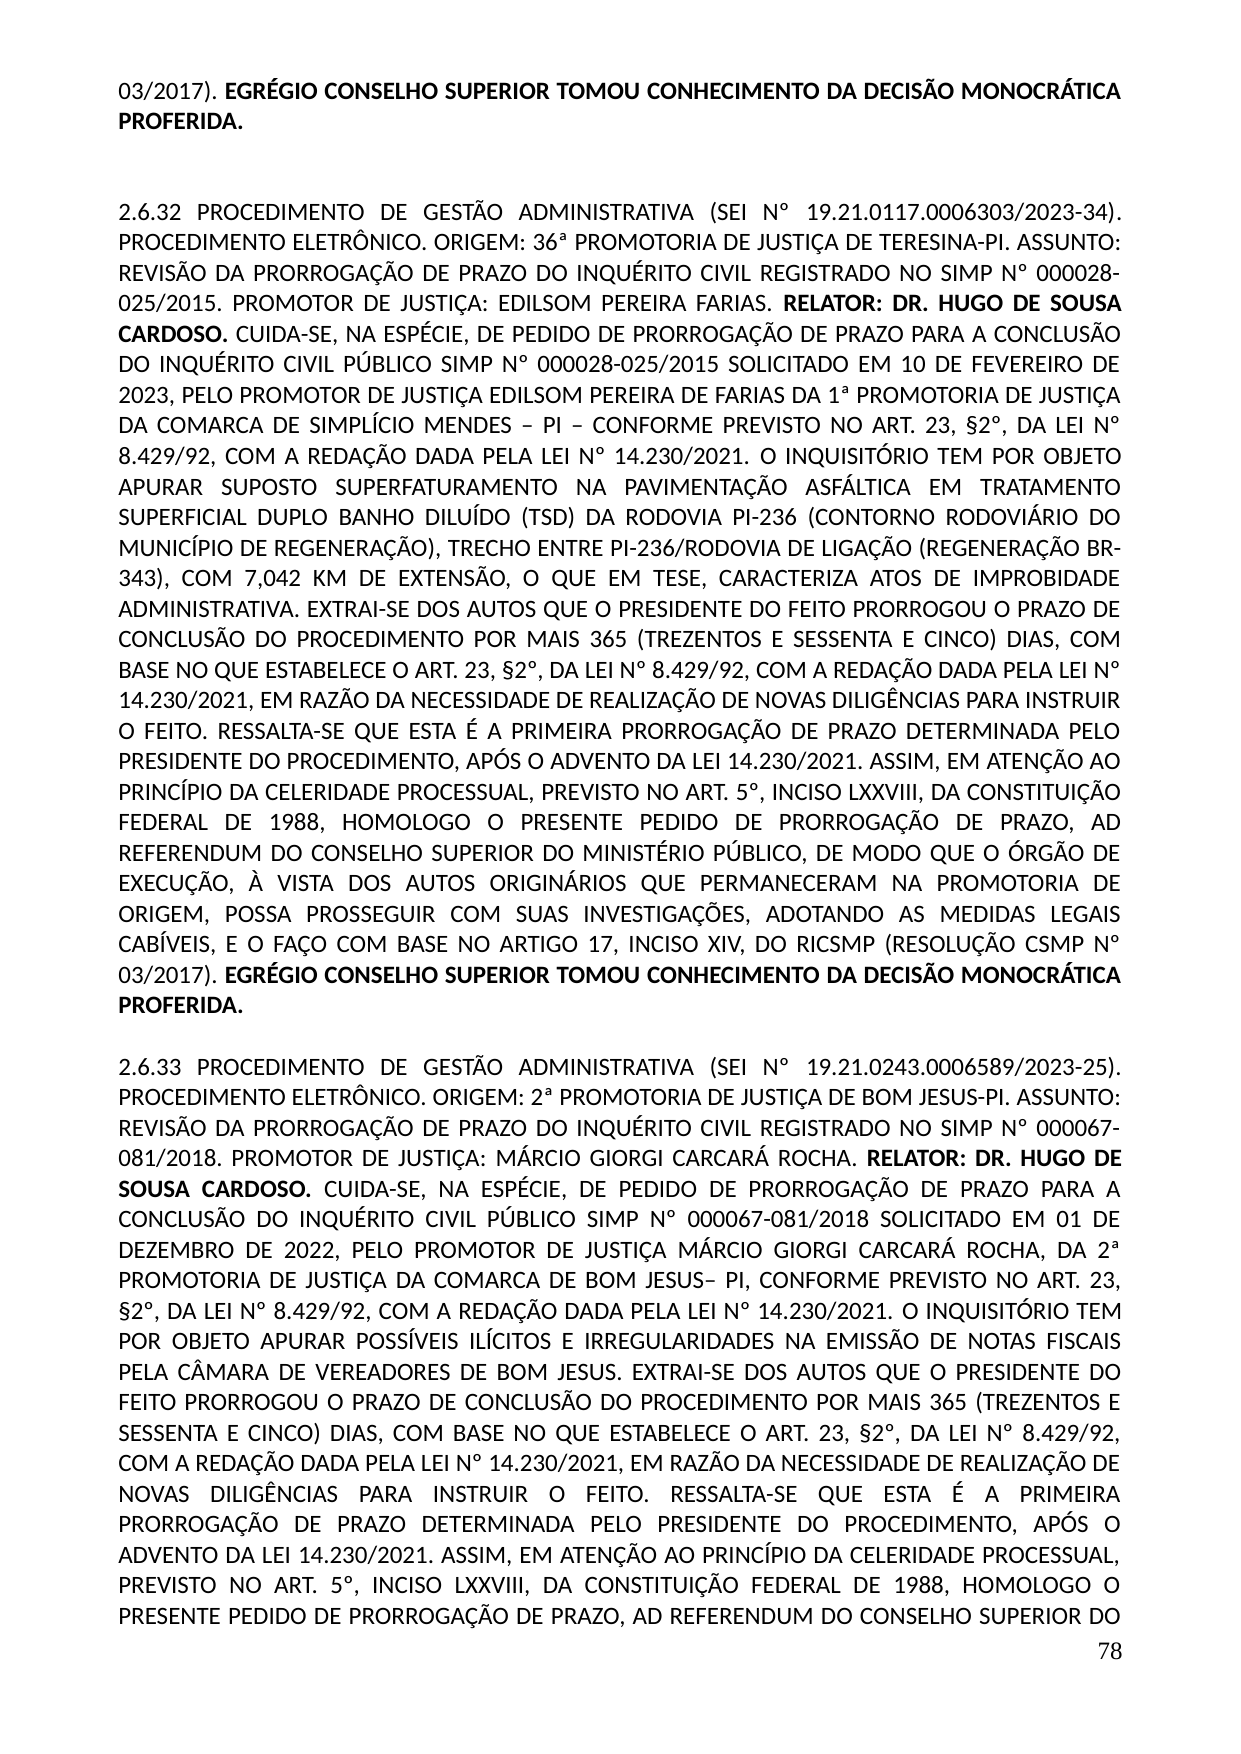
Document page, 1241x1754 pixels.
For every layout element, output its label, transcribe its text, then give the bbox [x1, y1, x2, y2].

text 2.6.33 PROCEDIMENTO DE GESTÃO ADMINISTRATIVA (SEI Nº 19.21.0243.0006589/2023-25). PROCEDIMENTO ELETRÔNICO. ORIGEM: 2ª PROMOTORIA DE JUSTIÇA DE BOM JESUS-PI. ASSUNTO: REVISÃO DA PRORROGAÇÃO DE PRAZO DO INQUÉRITO CIVIL REGISTRADO NO SIMP Nº 000067-081/2018. PROMOTOR DE JUSTIÇA: MÁRCIO GIORGI CARCARÁ ROCHA. RELATOR: DR. HUGO DE SOUSA CARDOSO. CUIDA-SE, NA ESPÉCIE, DE PEDIDO DE PRORROGAÇÃO DE PRAZO PARA A CONCLUSÃO DO INQUÉRITO CIVIL PÚBLICO SIMP Nº 000067-081/2018 SOLICITADO EM 01 DE DEZEMBRO DE 2022, PELO PROMOTOR DE JUSTIÇA MÁRCIO GIORGI CARCARÁ ROCHA, DA 2ª PROMOTORIA DE JUSTIÇA DA COMARCA DE BOM JESUS– PI, CONFORME PREVISTO NO ART. 23, §2º, DA LEI Nº 8.429/92, COM A REDAÇÃO DADA PELA LEI Nº 14.230/2021. O INQUISITÓRIO TEM POR OBJETO APURAR POSSÍVEIS ILÍCITOS E IRREGULARIDADES NA EMISSÃO DE NOTAS FISCAIS PELA CÂMARA DE VEREADORES DE BOM JESUS. EXTRAI-SE DOS AUTOS QUE O PRESIDENTE DO FEITO PRORROGOU O PRAZO DE CONCLUSÃO DO PROCEDIMENTO POR MAIS 365 (TREZENTOS E SESSENTA E CINCO) DIAS, COM BASE NO QUE ESTABELECE O ART. 23, §2º, DA LEI Nº 8.429/92, COM A REDAÇÃO DADA PELA LEI Nº 14.230/2021, EM RAZÃO DA NECESSIDADE DE REALIZAÇÃO DE NOVAS DILIGÊNCIAS PARA INSTRUIR O FEITO. RESSALTA-SE QUE ESTA É A PRIMEIRA PRORROGAÇÃO DE PRAZO DETERMINADA PELO PRESIDENTE DO PROCEDIMENTO, APÓS O ADVENTO DA LEI 14.230/2021. ASSIM, EM ATENÇÃO AO PRINCÍPIO DA CELERIDADE PROCESSUAL, PREVISTO NO ART. 5º, INCISO LXXVIII, DA CONSTITUIÇÃO FEDERAL DE 1988, HOMOLOGO O PRESENTE PEDIDO DE PRORROGAÇÃO DE PRAZO, AD REFERENDUM DO CONSELHO SUPERIOR DO [118, 1051, 1122, 1631]
text 2.6.32 PROCEDIMENTO DE GESTÃO ADMINISTRATIVA (SEI Nº 19.21.0117.0006303/2023-34). PROCEDIMENTO ELETRÔNICO. ORIGEM: 36ª PROMOTORIA DE JUSTIÇA DE TERESINA-PI. ASSUNTO: REVISÃO DA PRORROGAÇÃO DE PRAZO DO INQUÉRITO CIVIL REGISTRADO NO SIMP Nº 000028-025/2015. PROMOTOR DE JUSTIÇA: EDILSOM PEREIRA FARIAS. RELATOR: DR. HUGO DE SOUSA CARDOSO. CUIDA-SE, NA ESPÉCIE, DE PEDIDO DE PRORROGAÇÃO DE PRAZO PARA A CONCLUSÃO DO INQUÉRITO CIVIL PÚBLICO SIMP Nº 000028-025/2015 SOLICITADO EM 10 DE FEVEREIRO DE 2023, PELO PROMOTOR DE JUSTIÇA EDILSOM PEREIRA DE FARIAS DA 1ª PROMOTORIA DE JUSTIÇA DA COMARCA DE SIMPLÍCIO MENDES – PI – CONFORME PREVISTO NO ART. 23, §2º, DA LEI Nº 8.429/92, COM A REDAÇÃO DADA PELA LEI Nº 14.230/2021. O INQUISITÓRIO TEM POR OBJETO APURAR SUPOSTO SUPERFATURAMENTO NA PAVIMENTAÇÃO ASFÁLTICA EM TRATAMENTO SUPERFICIAL DUPLO BANHO DILUÍDO (TSD) DA RODOVIA PI-236 (CONTORNO RODOVIÁRIO DO MUNICÍPIO DE REGENERAÇÃO), TRECHO ENTRE PI-236/RODOVIA DE LIGAÇÃO (REGENERAÇÃO BR-343), COM 7,042 KM DE EXTENSÃO, O QUE EM TESE, CARACTERIZA ATOS DE IMPROBIDADE ADMINISTRATIVA. EXTRAI-SE DOS AUTOS QUE O PRESIDENTE DO FEITO PRORROGOU O PRAZO DE CONCLUSÃO DO PROCEDIMENTO POR MAIS 365 (TREZENTOS E SESSENTA E CINCO) DIAS, COM BASE NO QUE ESTABELECE O ART. 23, §2º, DA LEI Nº 8.429/92, COM A REDAÇÃO DADA PELA LEI Nº 14.230/2021, EM RAZÃO DA NECESSIDADE DE REALIZAÇÃO DE NOVAS DILIGÊNCIAS PARA INSTRUIR O FEITO. RESSALTA-SE QUE ESTA É A PRIMEIRA PRORROGAÇÃO DE PRAZO DETERMINADA PELO PRESIDENTE DO PROCEDIMENTO, APÓS O ADVENTO DA LEI 14.230/2021. ASSIM, EM ATENÇÃO AO PRINCÍPIO DA CELERIDADE PROCESSUAL, PREVISTO NO ART. 5º, INCISO LXXVIII, DA CONSTITUIÇÃO FEDERAL DE 1988, HOMOLOGO O PRESENTE PEDIDO DE PRORROGAÇÃO DE PRAZO, AD REFERENDUM DO CONSELHO SUPERIOR DO MINISTÉRIO PÚBLICO, DE MODO QUE O ÓRGÃO DE EXECUÇÃO, À VISTA DOS AUTOS ORIGINÁRIOS QUE PERMANECERAM NA PROMOTORIA DE ORIGEM, POSSA PROSSEGUIR COM SUAS INVESTIGAÇÕES, ADOTANDO AS MEDIDAS LEGAIS CABÍVEIS, E O FAÇO COM BASE NO ARTIGO 17, INCISO XIV, DO RICSMP (RESOLUÇÃO CSMP Nº 03/2017). EGRÉGIO CONSELHO SUPERIOR TOMOU CONHECIMENTO DA DECISÃO MONOCRÁTICA PROFERIDA. [118, 196, 1122, 1020]
text 03/2017). EGRÉGIO CONSELHO SUPERIOR TOMOU CONHECIMENTO DA DECISÃO MONOCRÁTICA PROFERIDA. [118, 75, 1122, 136]
